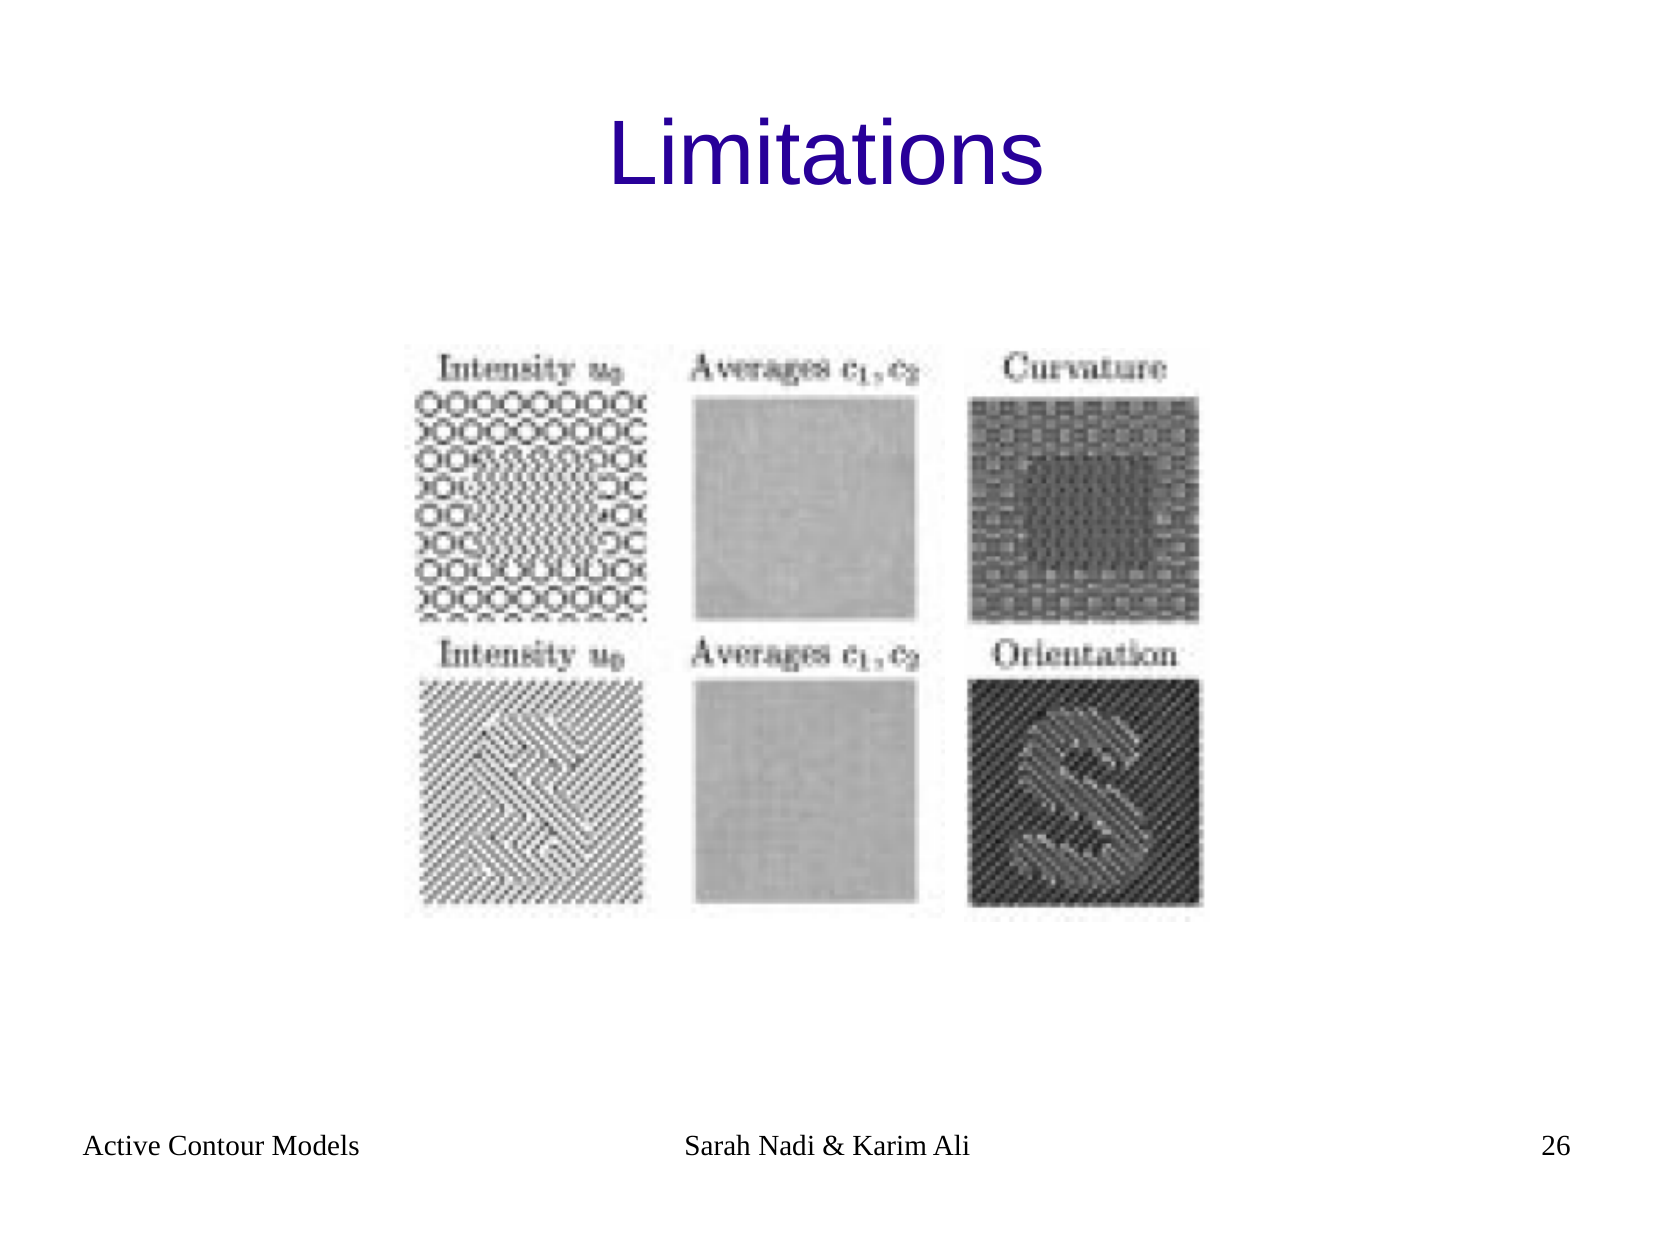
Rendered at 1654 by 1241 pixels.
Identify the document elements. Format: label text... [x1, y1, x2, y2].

title Limitations [82, 56, 1571, 250]
picture [964, 348, 1210, 922]
picture [403, 343, 945, 927]
